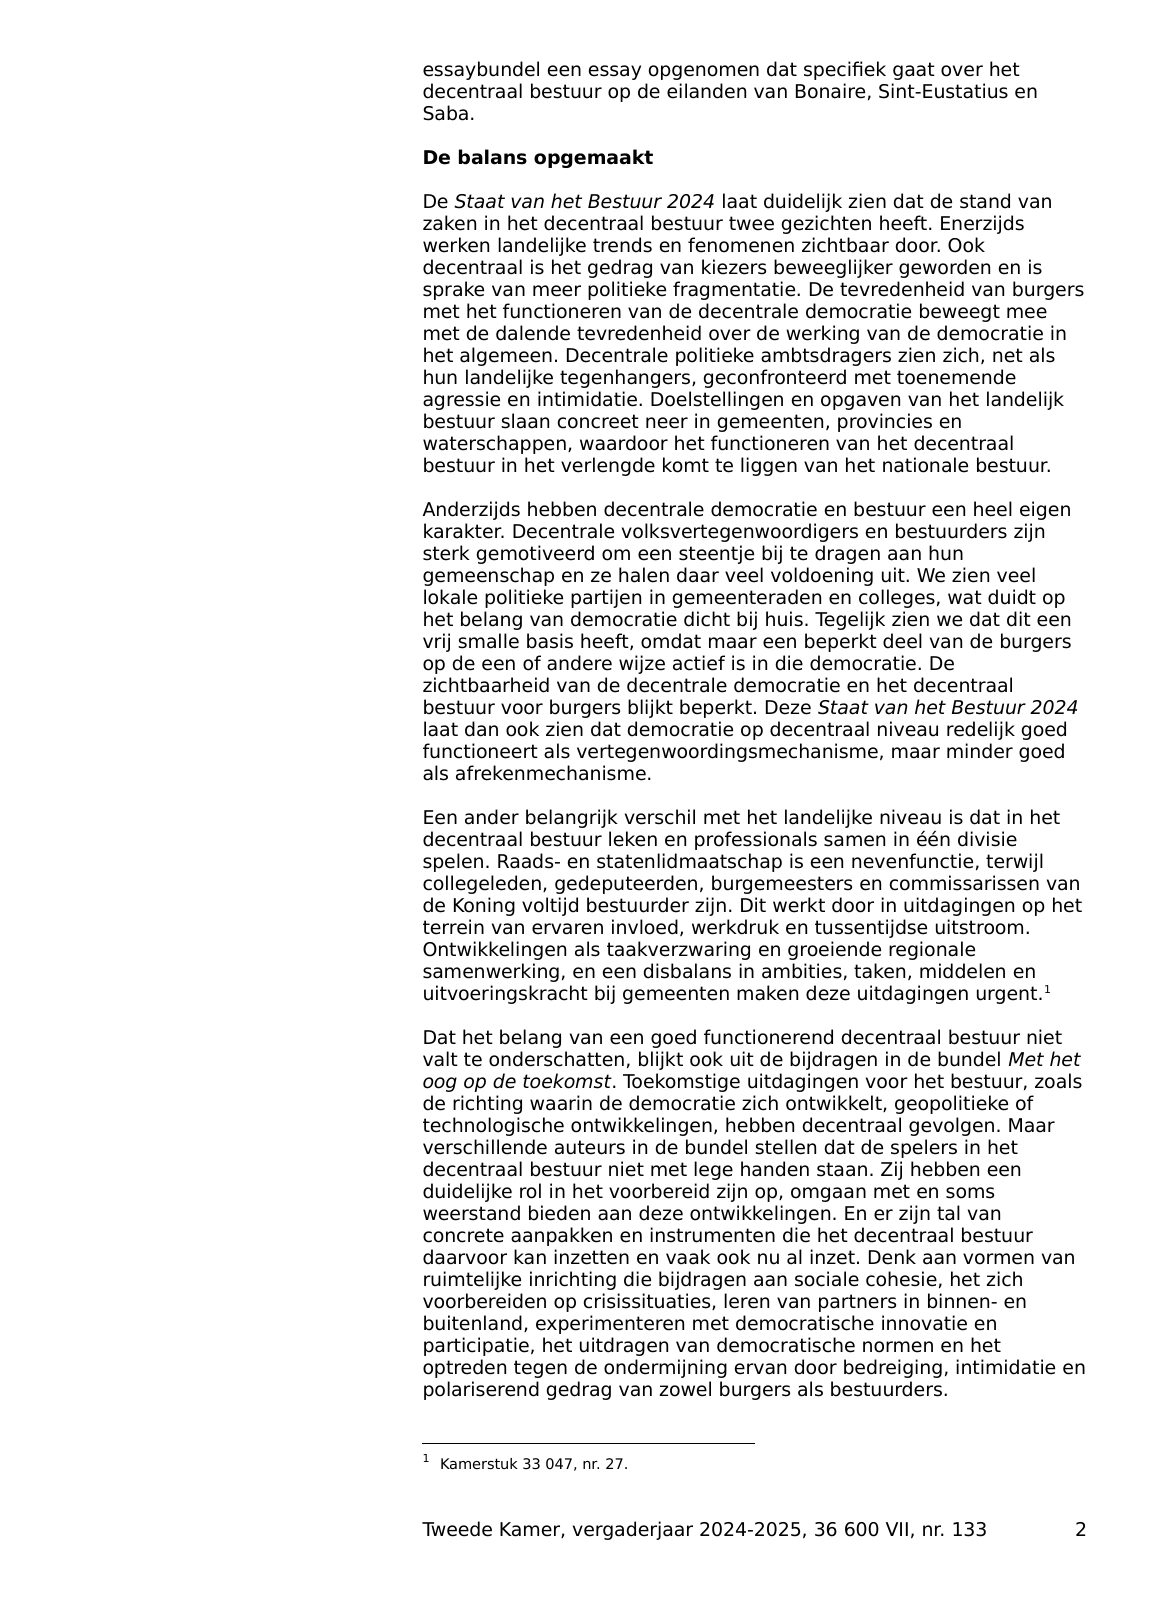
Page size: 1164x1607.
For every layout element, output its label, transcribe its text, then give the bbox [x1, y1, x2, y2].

text Een ander belangrijk verschil met het landelijke niveau is dat in het decentraal bestuur leken en professionals samen in één divisie spelen. Raads- en statenlidmaatschap is een nevenfunctie, terwijl collegeleden, gedeputeerden, burgemeesters en commissarissen van de Koning voltijd bestuurder zijn. Dit werkt door in uitdagingen op het terrein van ervaren invloed, werkdruk en tussentijdse uitstroom. Ontwikkelingen als taakverzwaring en groeiende regionale samenwerking, en een disbalans in ambities, taken, middelen en uitvoeringskracht bij gemeenten maken deze uitdagingen urgent. [422, 807, 1087, 1005]
text De Staat van het Bestuur 2024 laat duidelijk zien dat de stand van zaken in het decentraal bestuur twee gezichten heeft. Enerzijds werken landelijke trends en fenomenen zichtbaar door. Ook decentraal is het gedrag van kiezers beweeglijker geworden en is sprake van meer politieke fragmentatie. De tevredenheid van burgers met het functioneren van de decentrale democratie beweegt mee met de dalende tevredenheid over de werking van de democratie in het algemeen. Decentrale politieke ambtsdragers zien zich, net als hun landelijke tegenhangers, geconfronteerd met toenemende agressie en intimidatie. Doelstellingen en opgaven van het landelijk bestuur slaan concreet neer in gemeenten, provincies en waterschappen, waardoor het functioneren van het decentraal bestuur in het verlengde komt te liggen van het nationale bestuur. [422, 191, 1087, 477]
text Dat het belang van een goed functionerend decentraal bestuur niet valt te onderschatten, blijkt ook uit de bijdragen in de bundel Met het oog op de toekomst. Toekomstige uitdagingen voor het bestuur, zoals de richting waarin de democratie zich ontwikkelt, geopolitieke of technologische ontwikkelingen, hebben decentraal gevolgen. Maar verschillende auteurs in de bundel stellen dat de spelers in het decentraal bestuur niet met lege handen staan. Zij hebben een duidelijke rol in het voorbereid zijn op, omgaan met en soms weerstand bieden aan deze ontwikkelingen. En er zijn tal van concrete aanpakken en instrumenten die het decentraal bestuur daarvoor kan inzetten en vaak ook nu al inzet. Denk aan vormen van ruimtelijke inrichting die bijdragen aan sociale cohesie, het zich voorbereiden op crisissituaties, leren van partners in binnen- en buitenland, experimenteren met democratische innovatie en participatie, het uitdragen van democratische normen en het optreden tegen de ondermijning ervan door bedreiging, intimidatie en polariserend gedrag van zowel burgers als bestuurders. [422, 1027, 1087, 1401]
text Kamerstuk 33 047, nr. 27. [422, 1452, 1087, 1474]
text essaybundel een essay opgenomen dat specifiek gaat over het decentraal bestuur op de eilanden van Bonaire, Sint-Eustatius en Saba. [422, 59, 1087, 125]
text Anderzijds hebben decentrale democratie en bestuur een heel eigen karakter. Decentrale volksvertegenwoordigers en bestuurders zijn sterk gemotiveerd om een steentje bij te dragen aan hun gemeenschap en ze halen daar veel voldoening uit. We zien veel lokale politieke partijen in gemeenteraden en colleges, wat duidt op het belang van democratie dicht bij huis. Tegelijk zien we dat dit een vrij smalle basis heeft, omdat maar een beperkt deel van de burgers op de een of andere wijze actief is in die democratie. De zichtbaarheid van de decentrale democratie en het decentraal bestuur voor burgers blijkt beperkt. Deze Staat van het Bestuur 2024 laat dan ook zien dat democratie op decentraal niveau redelijk goed functioneert als vertegenwoordingsmechanisme, maar minder goed als afrekenmechanisme. [422, 499, 1087, 785]
subtitle De balans opgemaakt [422, 147, 1087, 169]
